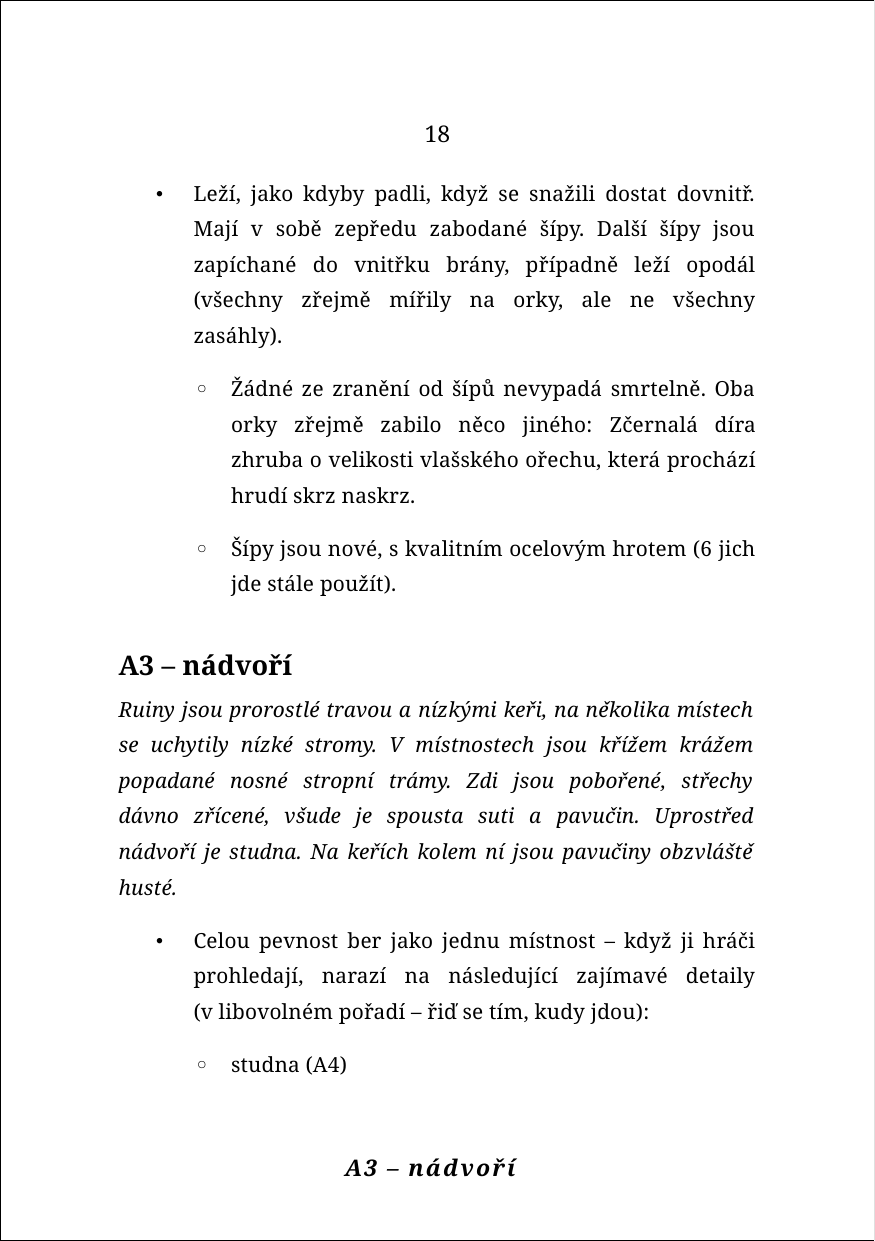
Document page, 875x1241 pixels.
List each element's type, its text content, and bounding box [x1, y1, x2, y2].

list studna (A4) [193, 1050, 756, 1079]
list Celou pevnost ber jako jednu místnost – když ji hráči prohledají, narazí na následující zajímavé detaily (v⁠ libovolném pořadí – řiď se tím, kudy jdou): [156, 926, 756, 1025]
list Žádné ze zranění od šípů nevypadá smrtelně. Oba orky zřejmě zabilo něco jiného: Zčernalá díra zhruba o⁠ velikosti vlašského ořechu, která prochází hrudí skrz naskrz. [193, 374, 756, 509]
list Šípy jsou nové, s⁠ kvalitním ocelovým hrotem (6 jich jde stále použít). [193, 534, 756, 598]
text Ruiny jsou prorostlé travou a⁠ nízkými keři, na několika místech se uchytily nízké stromy. V⁠ místnostech jsou křížem krážem popadané nosné stropní trámy. Zdi jsou pobořené, střechy dávno zřícené, všude je spousta suti a⁠ pavučin. Uprostřed nádvoří je studna. Na keřích kolem ní jsou pavučiny obzvláště husté. [118, 695, 756, 901]
list Leží, jako kdyby padli, když se snažili dostat dovnitř. Mají v⁠ sobě zepředu zabodané šípy. Další šípy jsou zapíchané do vnitřku brány, případně leží opodál (všechny zřejmě mířily na orky, ale ne všechny zasáhly). [156, 179, 756, 349]
subtitle A3 – nádvoří [118, 646, 756, 683]
